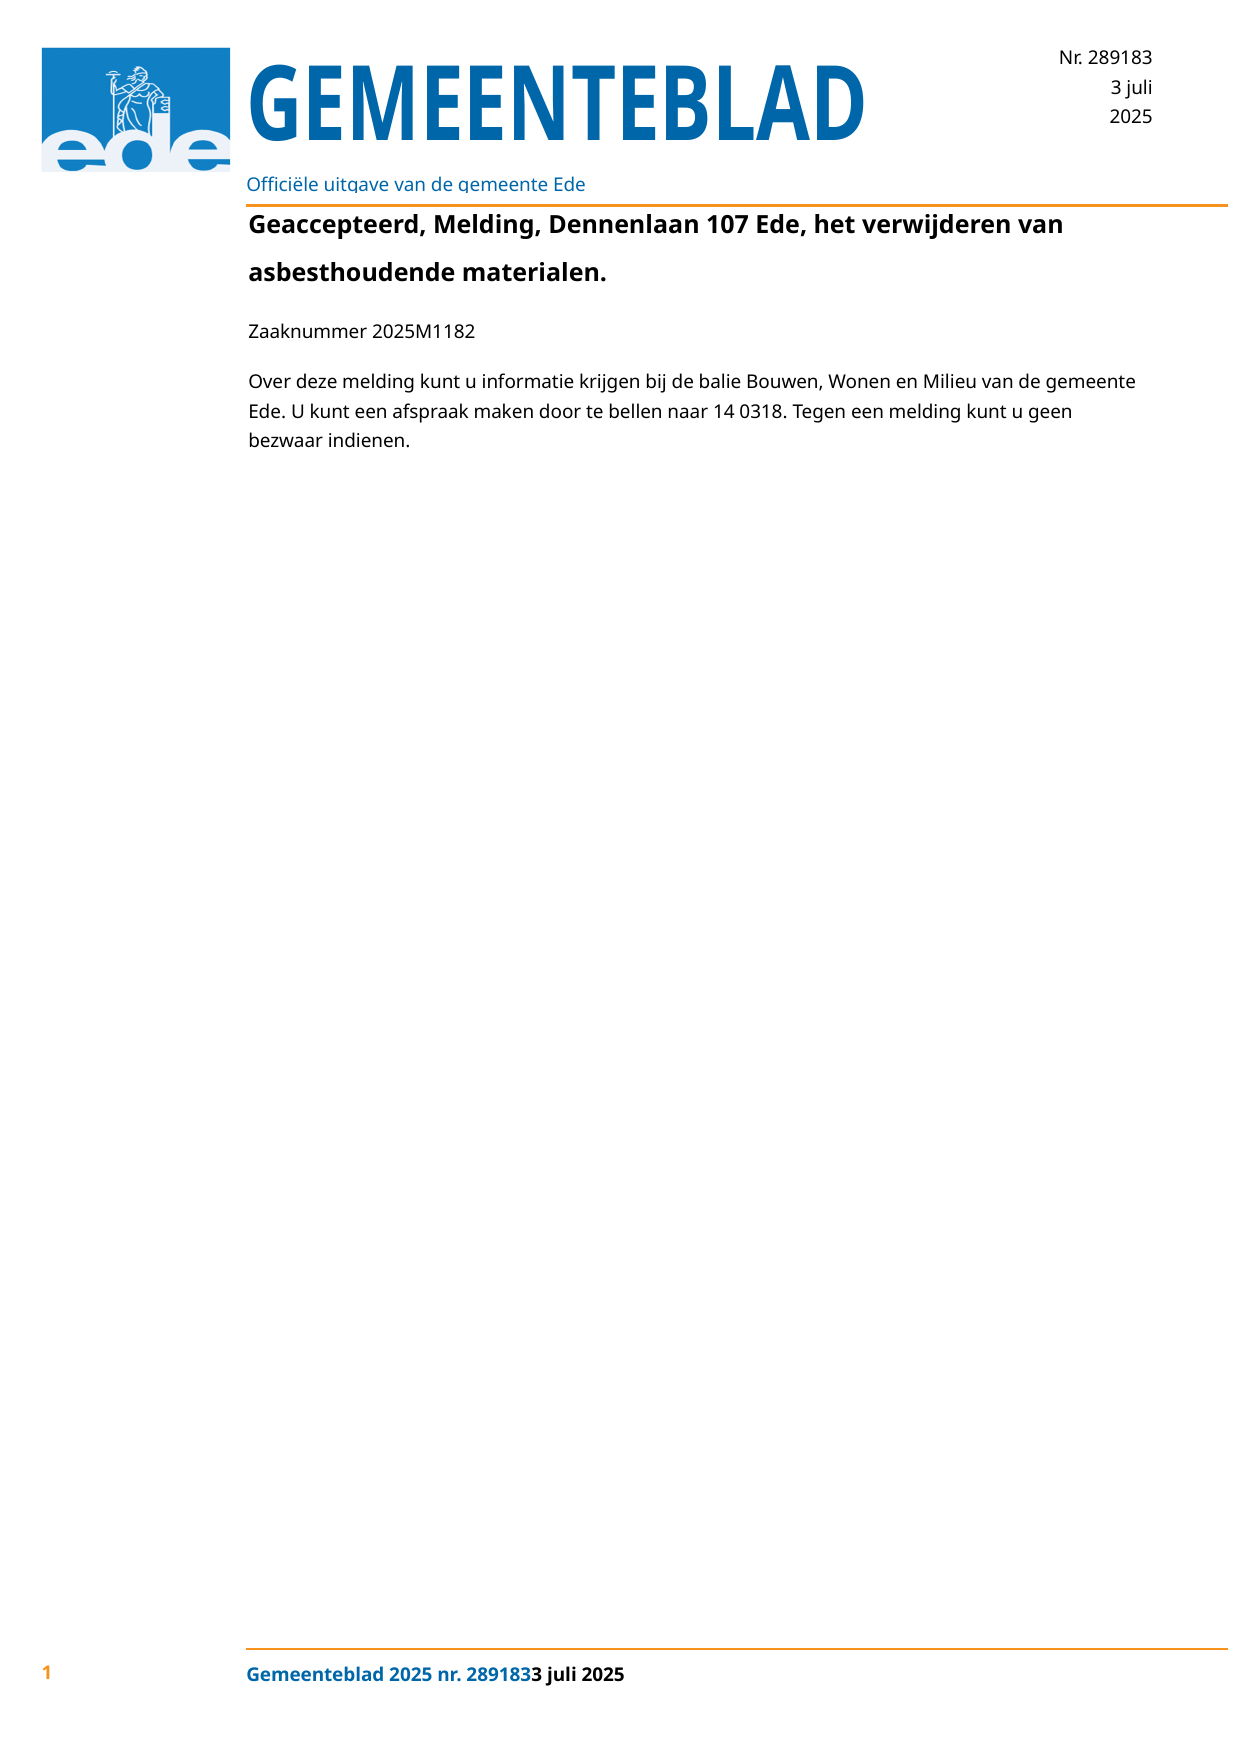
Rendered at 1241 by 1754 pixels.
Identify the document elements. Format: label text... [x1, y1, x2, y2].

text Geaccepteerd, Melding, Dennenlaan 107 Ede, het verwijderen van asbesthoudende materialen. [248, 207, 1152, 288]
text Over deze melding kunt u informatie krijgen bij de balie Bouwen, Wonen en Milieu van de gemeente Ede. U kunt een afspraak maken door te bellen naar 14 0318. Tegen een melding kunt u geen bezwaar indienen. [248, 368, 1152, 453]
picture [41, 47, 231, 172]
text Zaaknummer 2025M1182 [248, 318, 1152, 344]
